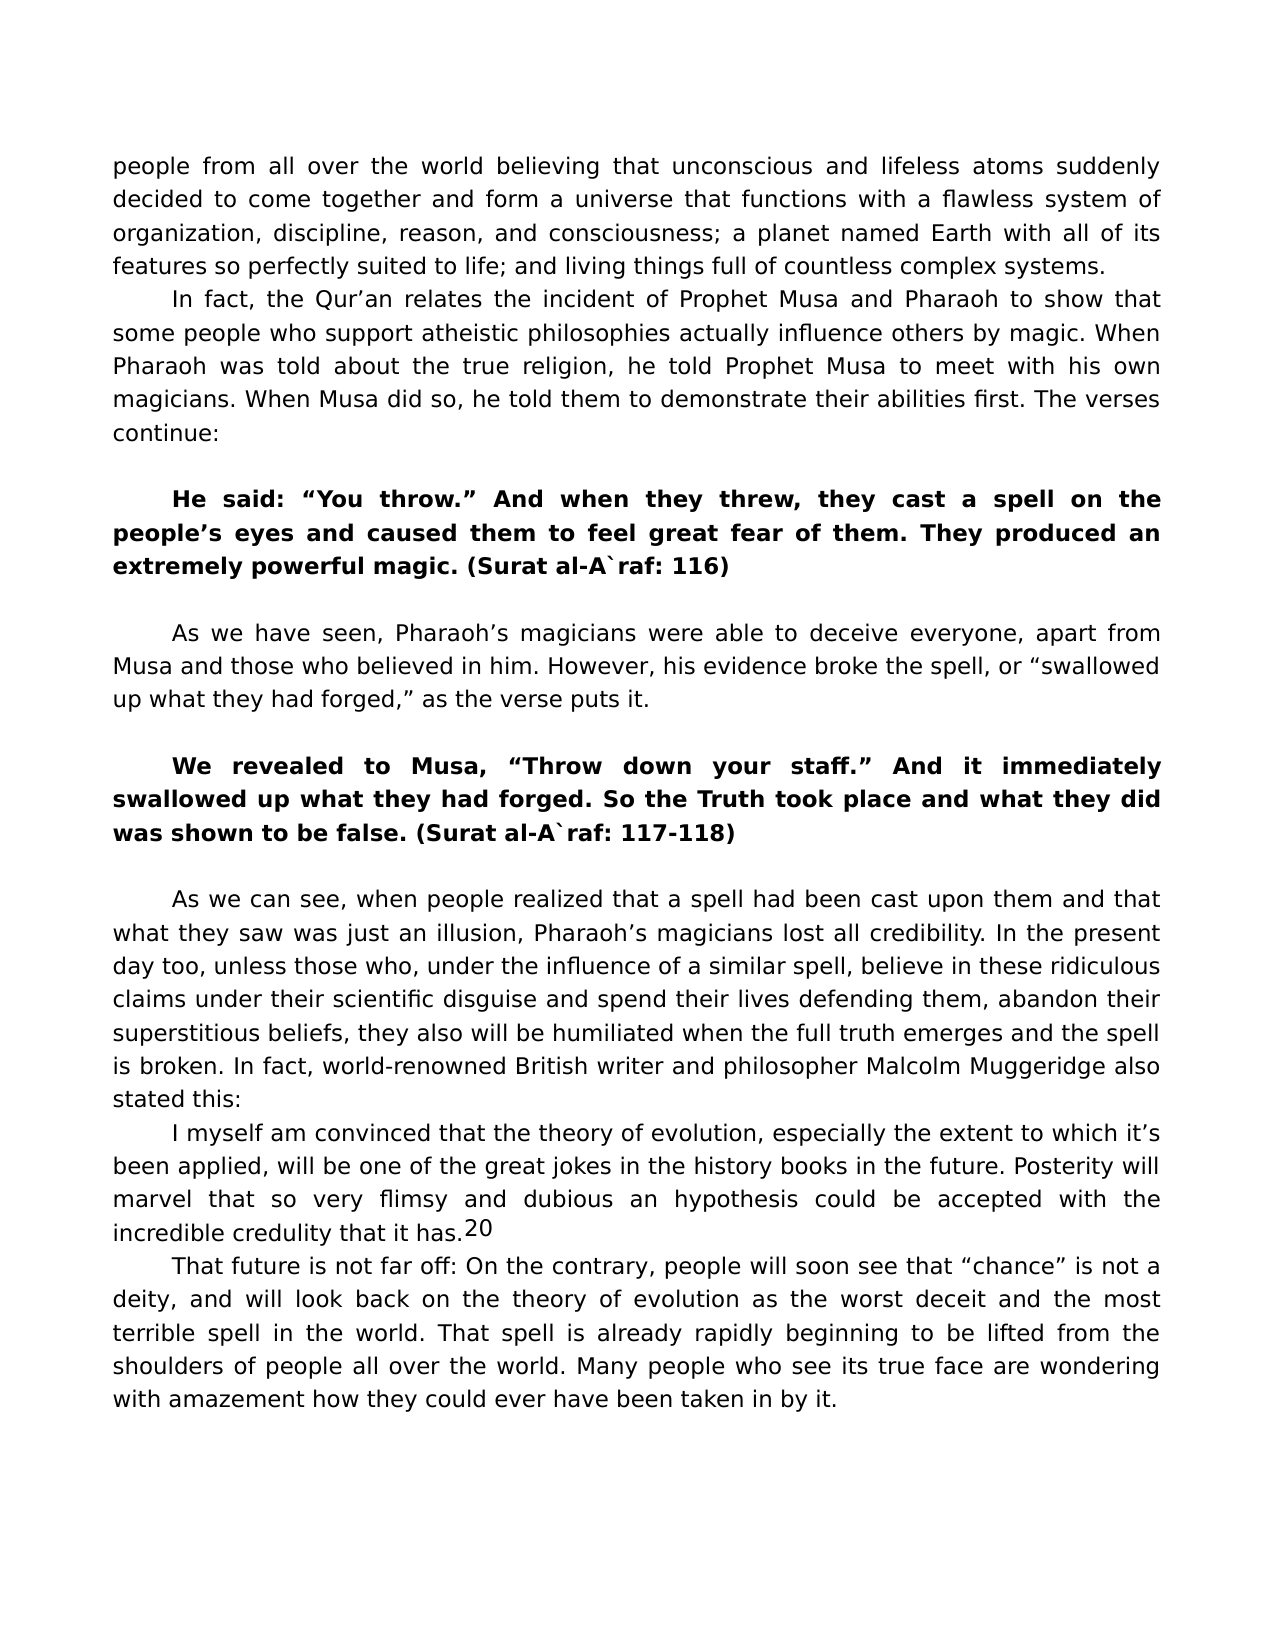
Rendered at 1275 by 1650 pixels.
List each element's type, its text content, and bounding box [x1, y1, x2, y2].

text As we can see, when people realized that a spell had been cast upon them and that what they saw was just an illusion, Pharaoh’s magicians lost all credibility. In the present day too, unless those who, under the influence of a similar spell, believe in these ridiculous claims under their scientific disguise and spend their lives defending them, abandon their superstitious beliefs, they also will be humiliated when the full truth emerges and the spell is broken. In fact, world-renowned British writer and philosopher Malcolm Muggeridge also stated this: [112, 881, 1162, 1114]
text We revealed to Musa, “Throw down your staff.” And it immediately swallowed up what they had forged. So the Truth took place and what they did was shown to be false. (Surat al-A`raf: 117-118) [112, 748, 1162, 848]
text That future is not far off: On the contrary, people will soon see that “chance” is not a deity, and will look back on the theory of evolution as the worst deceit and the most terrible spell in the world. That spell is already rapidly beginning to be lifted from the shoulders of people all over the world. Many people who see its true face are wondering with amazement how they could ever have been taken in by it. [112, 1248, 1162, 1414]
text As we have seen, Pharaoh’s magicians were able to deceive everyone, apart from Musa and those who believed in him. However, his evidence broke the spell, or “swallowed up what they had forged,” as the verse puts it. [112, 614, 1162, 714]
text people from all over the world believing that unconscious and lifeless atoms suddenly decided to come together and form a universe that functions with a flawless system of organization, discipline, reason, and consciousness; a planet named Earth with all of its features so perfectly suited to life; and living things full of countless complex systems. [112, 148, 1162, 281]
text He said: “You throw.” And when they threw, they cast a spell on the people’s eyes and caused them to feel great fear of them. They produced an extremely powerful magic. (Surat al-A`raf: 116) [112, 481, 1162, 581]
text I myself am convinced that the theory of evolution, especially the extent to which it’s been applied, will be one of the great jokes in the history books in the future. Posterity will marvel that so very flimsy and dubious an hypothesis could be accepted with the incredible credulity that it has.20 [112, 1114, 1162, 1248]
text In fact, the Qur’an relates the incident of Prophet Musa and Pharaoh to show that some people who support atheistic philosophies actually influence others by magic. When Pharaoh was told about the true religion, he told Prophet Musa to meet with his own magicians. When Musa did so, he told them to demonstrate their abilities first. The verses continue: [112, 281, 1162, 448]
